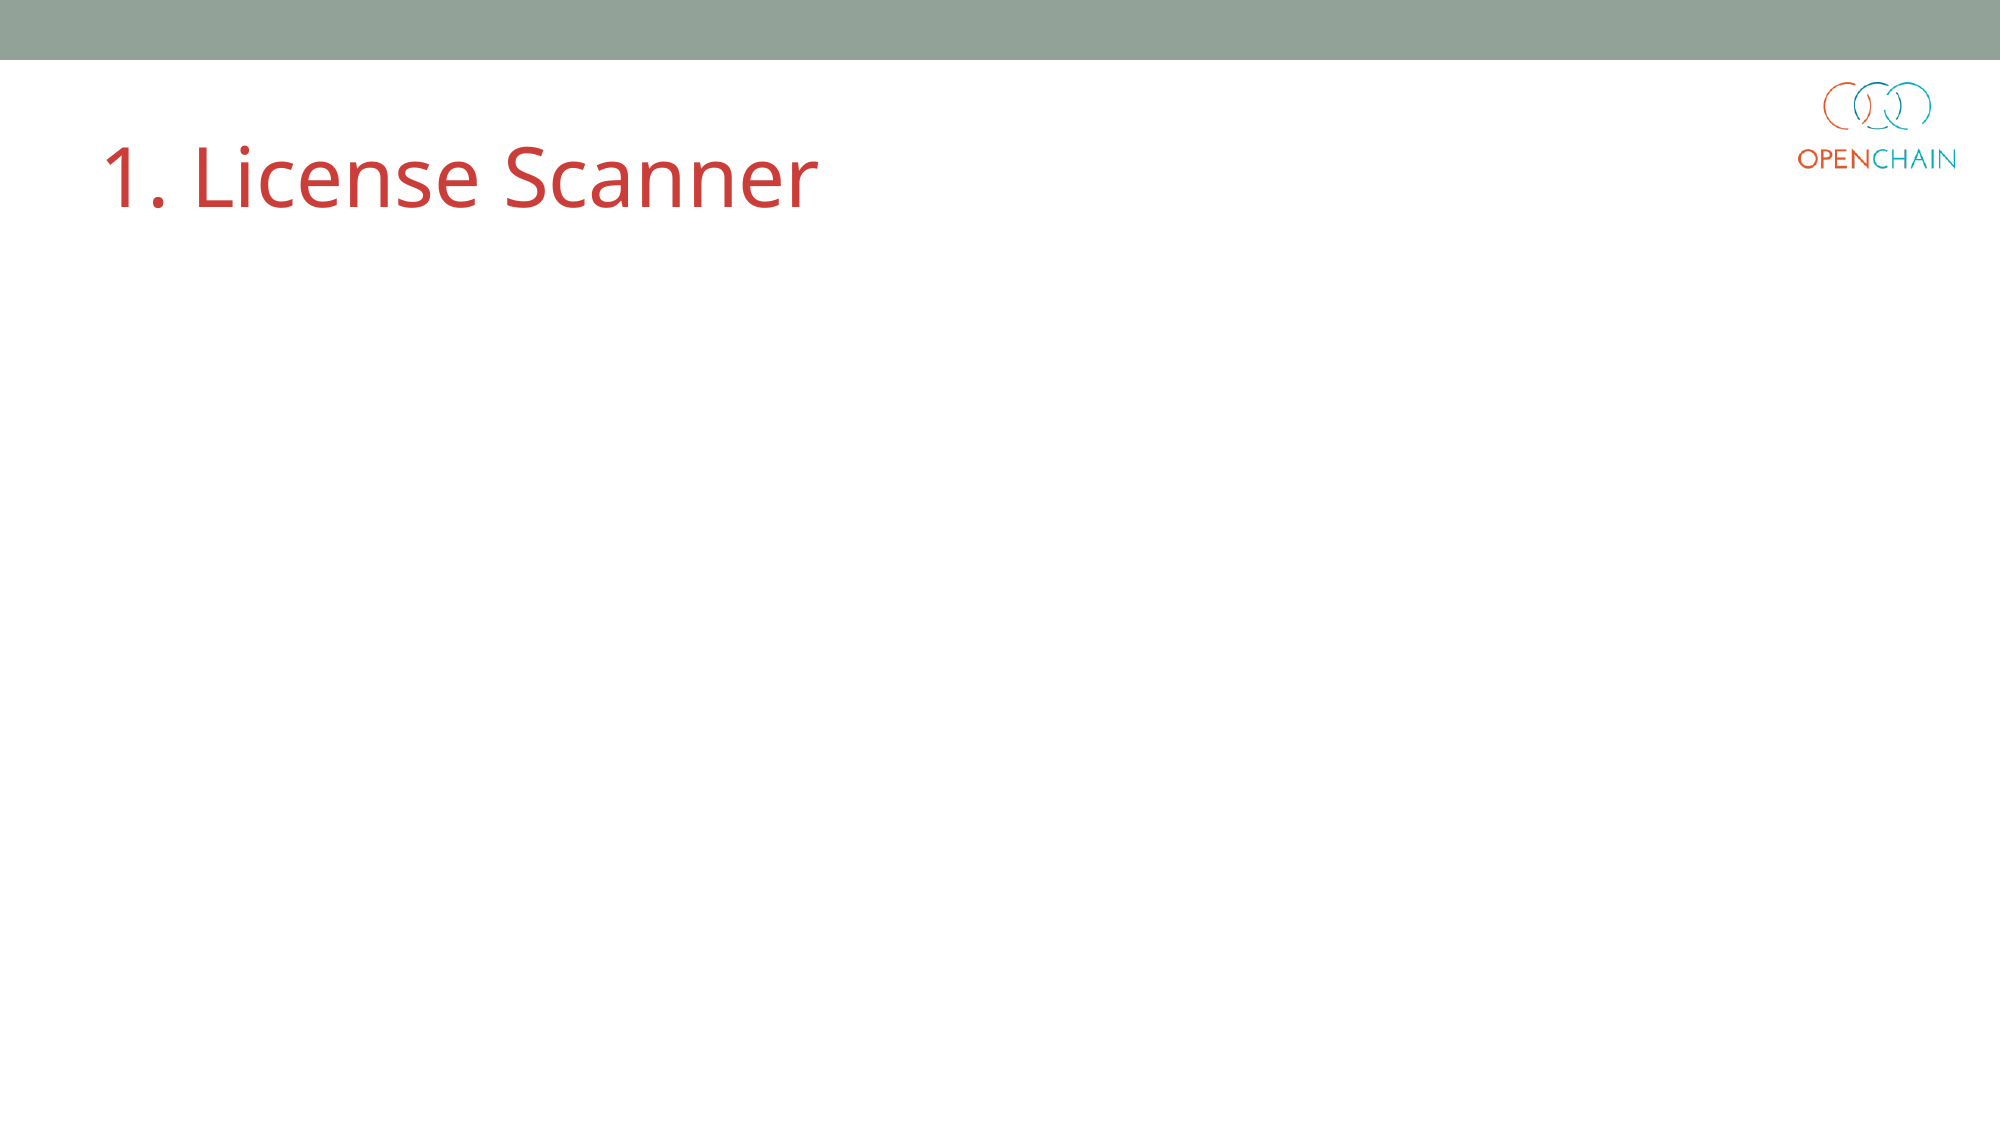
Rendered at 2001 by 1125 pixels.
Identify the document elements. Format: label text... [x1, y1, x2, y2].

text_box 1. License Scanner [100, 52, 1899, 225]
